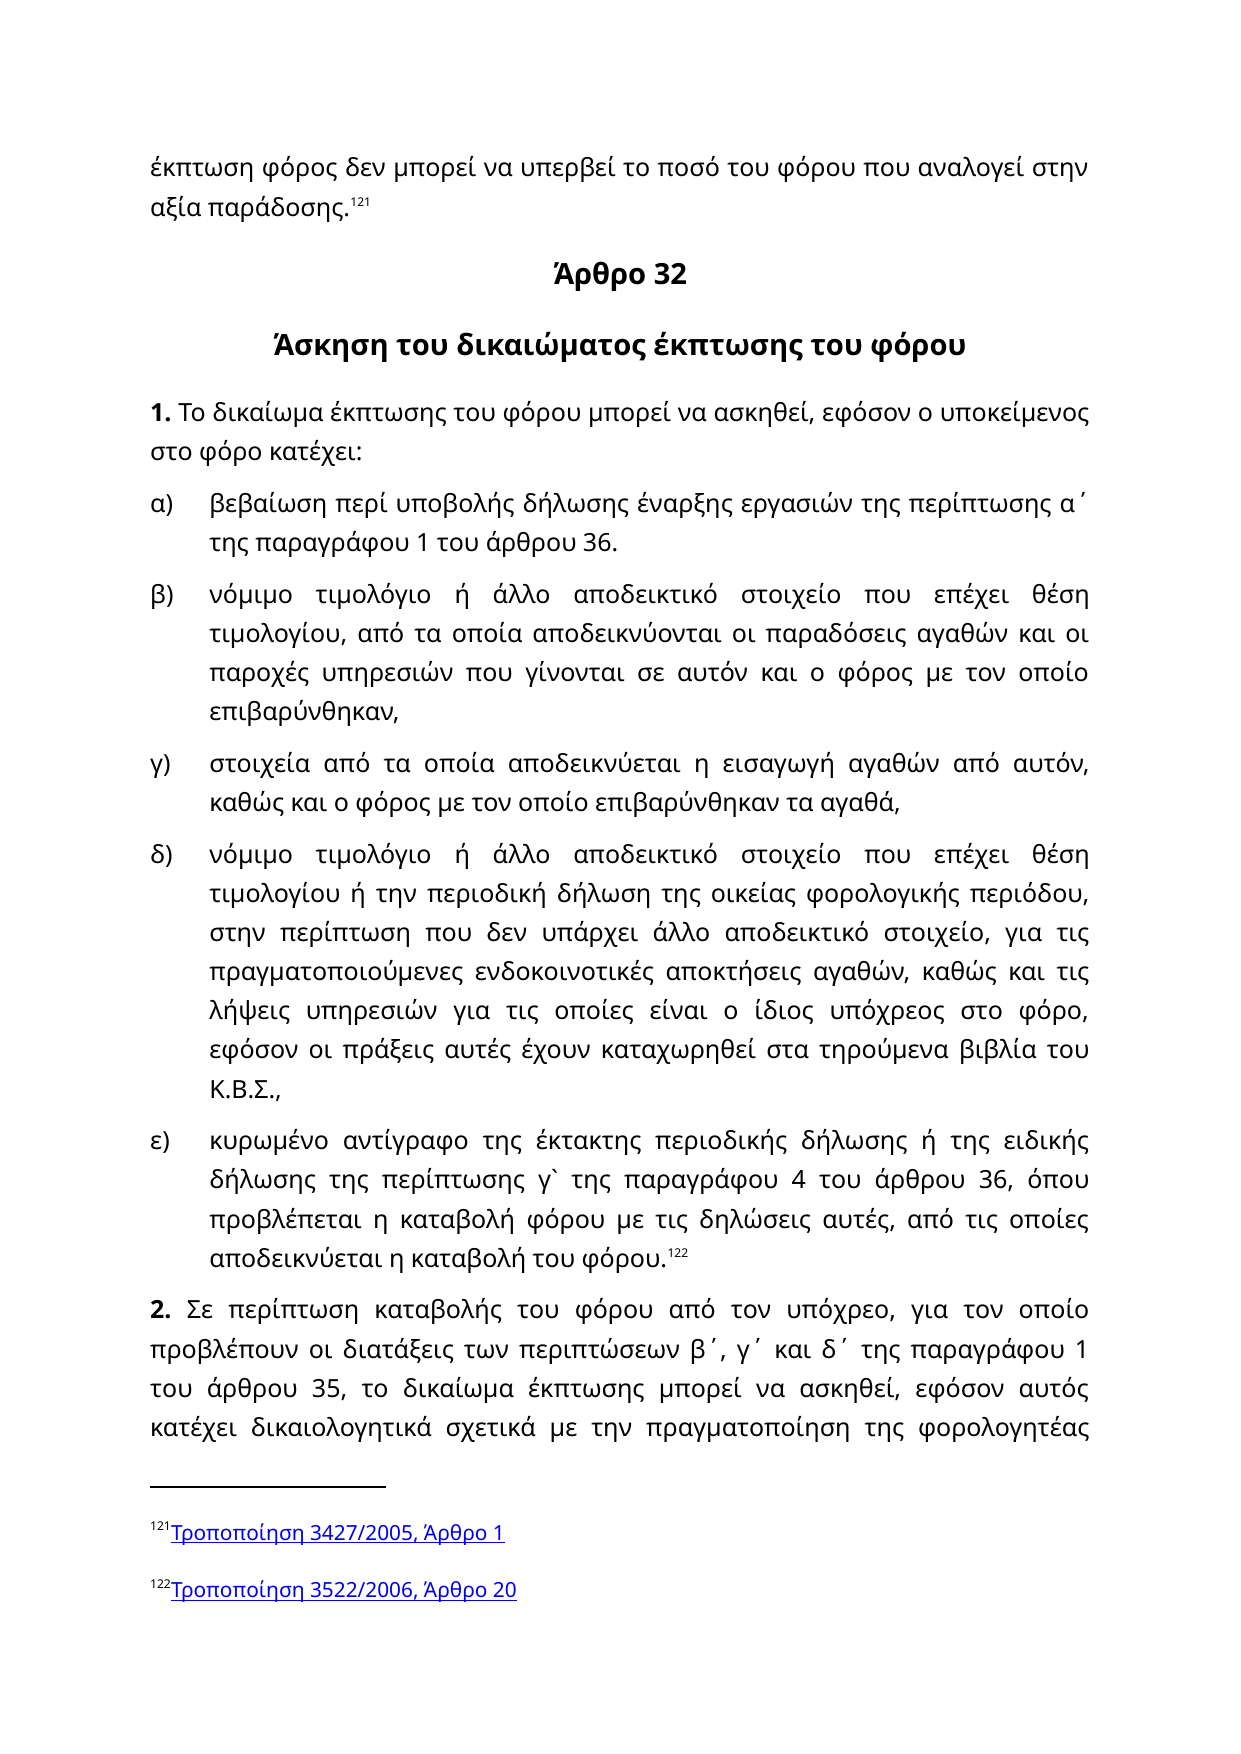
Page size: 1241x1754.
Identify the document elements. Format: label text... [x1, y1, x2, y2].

subtitle Άρθρο 32 [150, 253, 1090, 293]
text Τροποποίηση 3522/2006, Άρθρο 20 [150, 1576, 1090, 1604]
list γ) στοιχεία από τα οποία αποδεικνύεται η εισαγωγή αγαθών από αυτόν, καθώς και ο φόρος με τον οποίο επιβαρύνθηκαν τα αγαθά, [150, 745, 1090, 819]
text 2. Σε περίπτωση καταβολής του φόρου από τον υπόχρεο, για τον οποίο προβλέπουν οι διατάξεις των περιπτώσεων β΄, γ΄ και δ΄ της παραγράφου 1 του άρθρου 35, το δικαίωμα έκπτωσης μπορεί να ασκηθεί, εφόσον αυτός κατέχει δικαιολογητικά σχετικά με την πραγματοποίηση της φορολογητέας [150, 1292, 1090, 1444]
text Τροποποίηση 3427/2005, Άρθρο 1 [150, 1518, 1090, 1546]
list β) νόμιμο τιμολόγιο ή άλλο αποδεικτικό στοιχείο που επέχει θέση τιμολογίου, από τα οποία αποδεικνύονται οι παραδόσεις αγαθών και οι παροχές υπηρεσιών που γίνονται σε αυτόν και ο φόρος με τον οποίο επιβαρύνθηκαν, [150, 576, 1090, 728]
list ε) κυρωμένο αντίγραφο της έκτακτης περιοδικής δήλωσης ή της ειδικής δήλωσης της περίπτωσης γ` της παραγράφου 4 του άρθρου 36, όπου προβλέπεται η καταβολή φόρου με τις δηλώσεις αυτές, από τις οποίες αποδεικνύεται η καταβολή του φόρου. [150, 1123, 1090, 1274]
list α) βεβαίωση περί υποβολής δήλωσης έναρξης εργασιών της περίπτωσης α΄ της παραγράφου 1 του άρθρου 36. [150, 485, 1090, 559]
text έκπτωση φόρος δεν μπορεί να υπερβεί το ποσό του φόρου που αναλογεί στην αξία παράδοσης. [150, 150, 1090, 223]
subtitle Άσκηση του δικαιώματος έκπτωσης του φόρου [150, 324, 1090, 364]
list δ) νόμιμο τιμολόγιο ή άλλο αποδεικτικό στοιχείο που επέχει θέση τιμολογίου ή την περιοδική δήλωση της οικείας φορολογικής περιόδου, στην περίπτωση που δεν υπάρχει άλλο αποδεικτικό στοιχείο, για τις πραγματοποιούμενες ενδοκοινοτικές αποκτήσεις αγαθών, καθώς και τις λήψεις υπηρεσιών για τις οποίες είναι ο ίδιος υπόχρεος στο φόρο, εφόσον οι πράξεις αυτές έχουν καταχωρηθεί στα τηρούμενα βιβλία του Κ.Β.Σ., [150, 836, 1090, 1105]
text 1. Το δικαίωμα έκπτωσης του φόρου μπορεί να ασκηθεί, εφόσον ο υποκείμενος στο φόρο κατέχει: [150, 394, 1090, 468]
